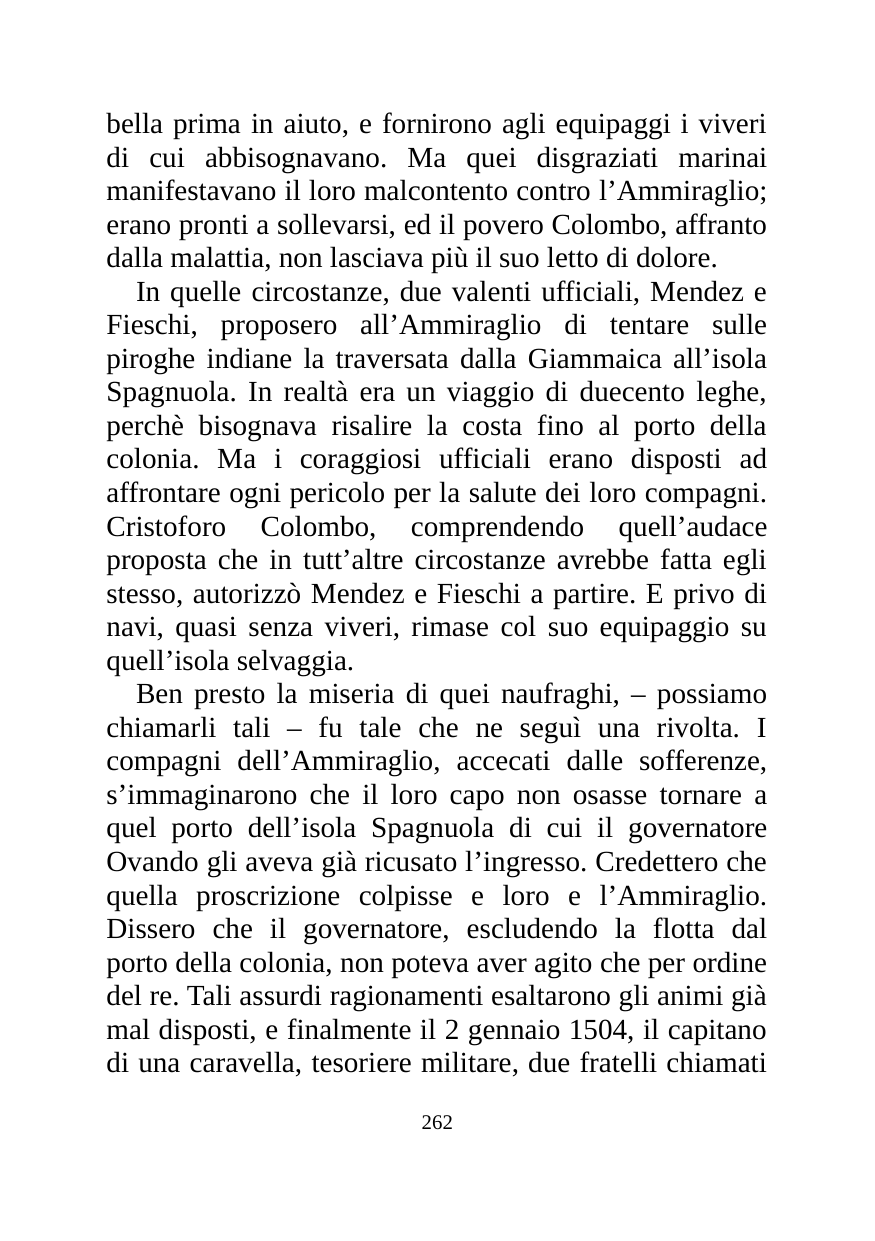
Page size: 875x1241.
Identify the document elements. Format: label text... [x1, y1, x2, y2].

text Ben presto la miseria di quei naufraghi, – possiamo chiamarli tali – fu tale che ne seguì una rivolta. I compagni dell’Ammiraglio, accecati dalle sofferenze, s’immaginarono che il loro capo non osasse tornare a quel porto dell’isola Spagnuola di cui il governatore Ovando gli aveva già ricusato l’ingresso. Credettero che quella proscrizione colpisse e loro e l’Ammiraglio. Dissero che il governatore, escludendo la flotta dal porto della colonia, non poteva aver agito che per ordine del re. Tali assurdi ragionamenti esaltarono gli animi già mal disposti, e finalmente il 2 gennaio 1504, il capitano di una caravella, tesoriere militare, due fratelli chiamati [106, 676, 768, 1079]
text bella prima in aiuto, e fornirono agli equipaggi i viveri di cui abbisognavano. Ma quei disgraziati marinai manifestavano il loro malcontento contro l’Ammiraglio; erano pronti a sollevarsi, ed il povero Colombo, affranto dalla malattia, non lasciava più il suo letto di dolore. [106, 106, 768, 274]
text In quelle circostanze, due valenti ufficiali, Mendez e Fieschi, proposero all’Ammiraglio di tentare sulle piroghe indiane la traversata dalla Giammaica all’isola Spagnuola. In realtà era un viaggio di duecento leghe, perchè bisognava risalire la costa fino al porto della colonia. Ma i coraggiosi ufficiali erano disposti ad affrontare ogni pericolo per la salute dei loro compagni. Cristoforo Colombo, comprendendo quell’audace proposta che in tutt’altre circostanze avrebbe fatta egli stesso, autorizzò Mendez e Fieschi a partire. E privo di navi, quasi senza viveri, rimase col suo equipaggio su quell’isola selvaggia. [106, 274, 768, 676]
